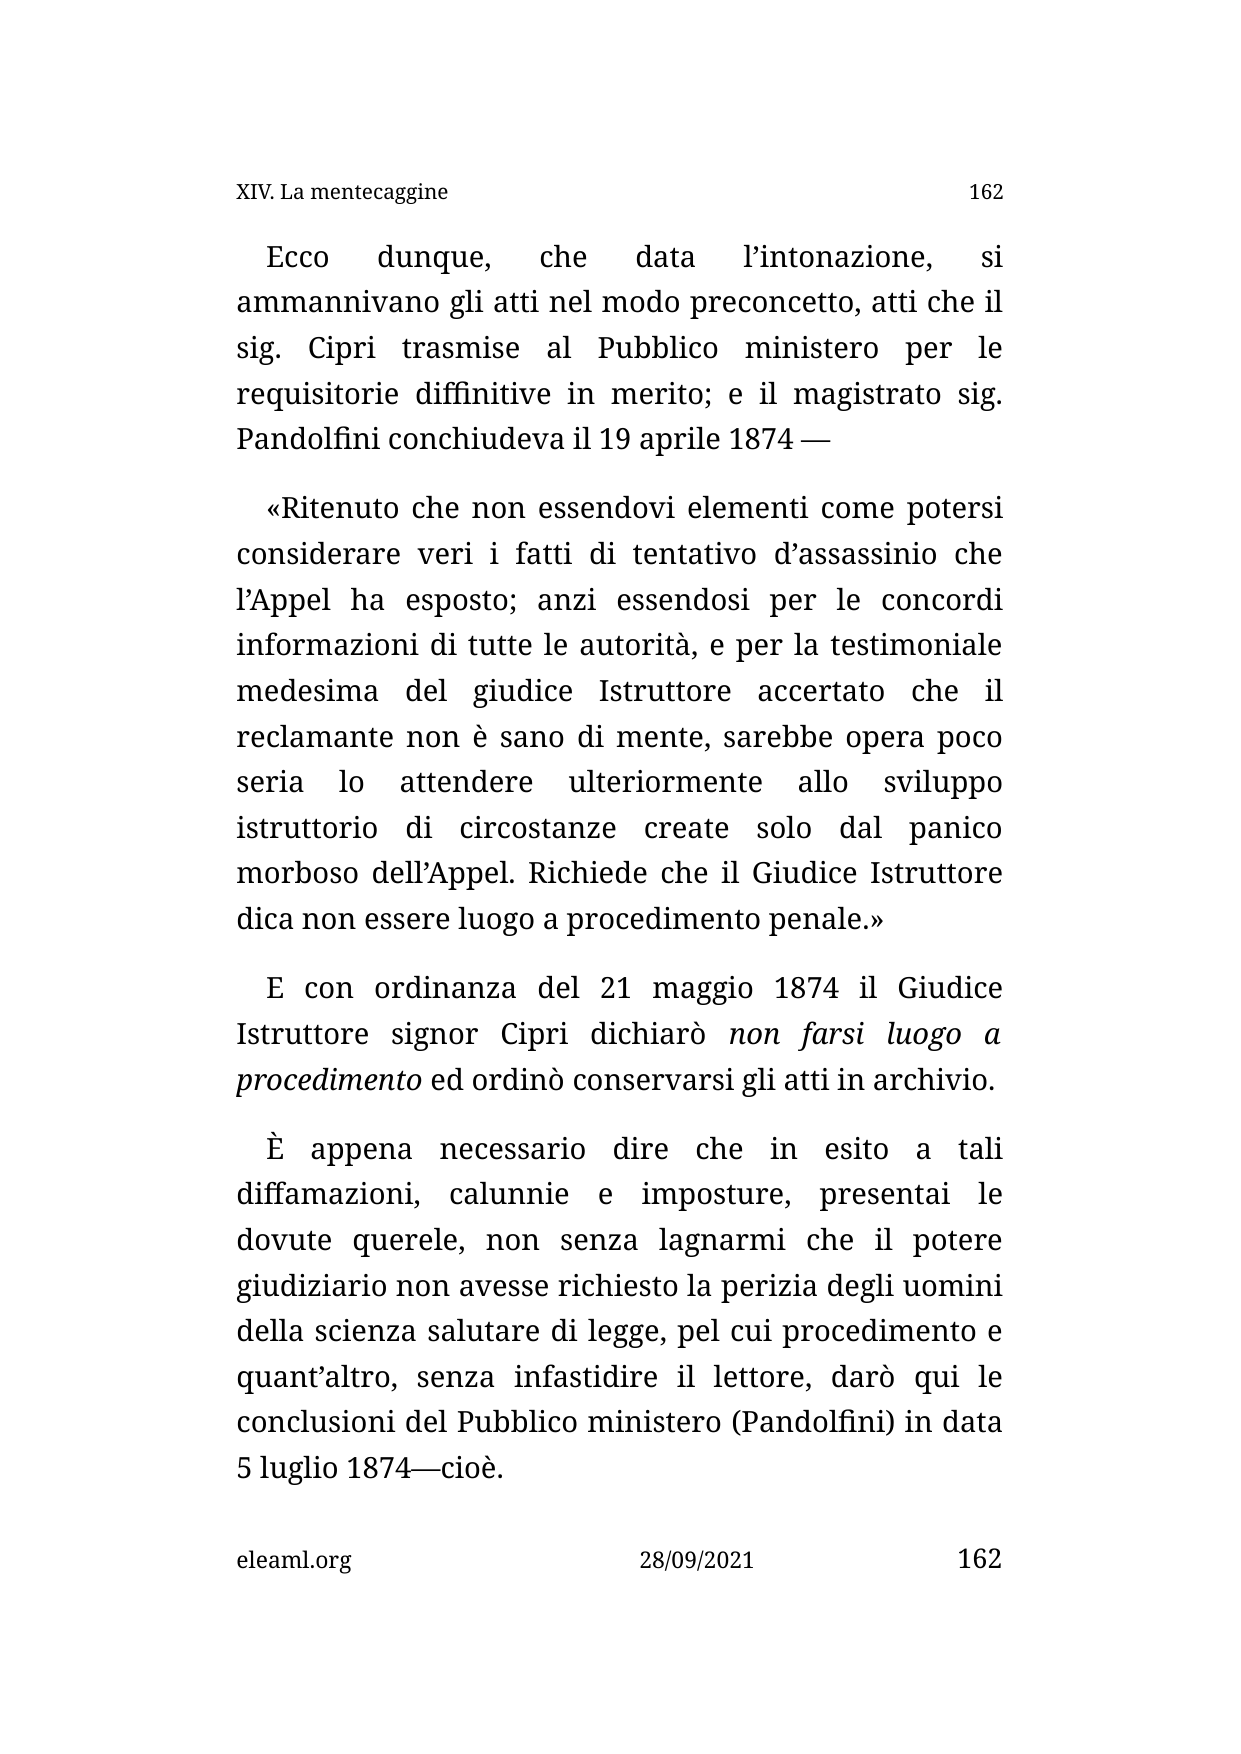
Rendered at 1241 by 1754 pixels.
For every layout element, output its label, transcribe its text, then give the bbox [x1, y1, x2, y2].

text «Ritenuto che non essendovi elementi come potersi considerare veri i fatti di tentativo d’assassinio che l’Appel ha esposto; anzi essendosi per le concordi informazioni di tutte le autorità, e per la testimoniale medesima del giudice Istruttore accertato che il reclamante non è sano di mente, sarebbe opera poco seria lo attendere ulteriormente allo sviluppo istruttorio di circostanze create solo dal panico morboso dell’Appel. Richiede che il Giudice Istruttore dica non essere luogo a procedimento penale.» [236, 488, 1004, 938]
text È appena necessario dire che in esito a tali diffamazioni, calunnie e imposture, presentai le dovute querele, non senza lagnarmi che il potere giudiziario non avesse richiesto la perizia degli uomini della scienza salutare di legge, pel cui procedimento e quant’altro, senza infastidire il lettore, darò qui le conclusioni del Pubblico ministero (Pandolfini) in data 5 luglio 1874—cioè. [236, 1128, 1004, 1487]
text E con ordinanza del 21 maggio 1874 il Giudice Istruttore signor Cipri dichiarò non farsi luogo a procedimento ed ordinò conservarsi gli atti in archivio. [236, 968, 1004, 1098]
text Ecco dunque, che data l’intonazione, si ammannivano gli atti nel modo preconcetto, atti che il sig. Cipri trasmise al Pubblico ministero per le requisitorie diffinitive in merito; e il magistrato sig. Pandolfini conchiudeva il 19 aprile 1874 — [236, 236, 1004, 458]
